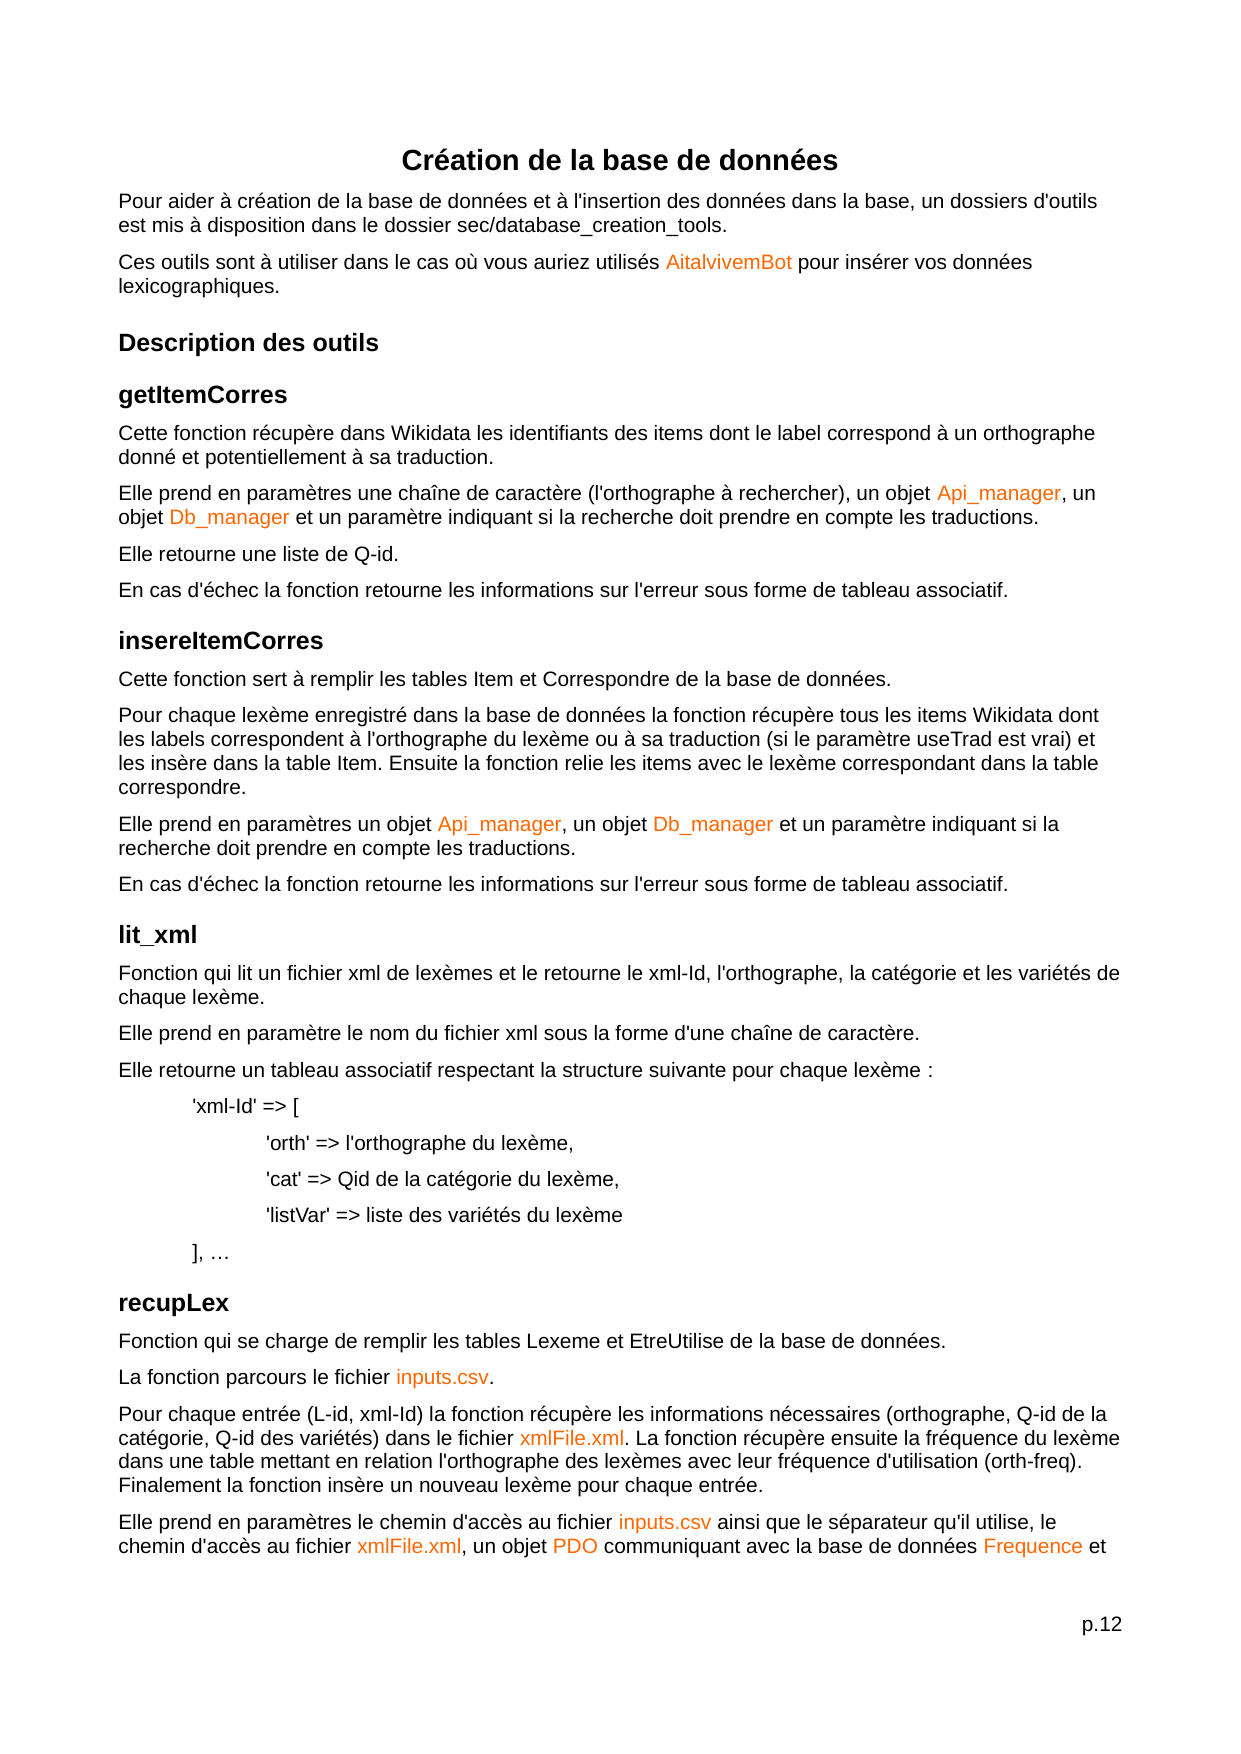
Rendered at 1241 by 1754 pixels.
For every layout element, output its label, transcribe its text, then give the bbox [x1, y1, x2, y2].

text Pour chaque lexème enregistré dans la base de données la fonction récupère tous les items Wikidata dont les labels correspondent à l'orthographe du lexème ou à sa traduction (si le paramètre useTrad est vrai) et les insère dans la table Item. Ensuite la fonction relie les items avec le lexème correspondant dans la table correspondre. [118, 703, 1122, 799]
text Ces outils sont à utiliser dans le cas où vous auriez utilisés AitalvivemBot pour insérer vos données lexicographiques. [118, 249, 1122, 297]
subtitle Description des outils [118, 328, 1122, 356]
subtitle lit_xml [118, 920, 1122, 949]
text Elle prend en paramètres le chemin d'accès au fichier inputs.csv ainsi que le séparateur qu'il utilise, le chemin d'accès au fichier xmlFile.xml, un objet PDO communiquant avec la base de données Frequence et [118, 1510, 1122, 1558]
text En cas d'échec la fonction retourne les informations sur l'erreur sous forme de tableau associatif. [118, 578, 1122, 602]
text Fonction qui se charge de remplir les tables Lexeme et EtreUtilise de la base de données. [118, 1328, 1122, 1352]
text En cas d'échec la fonction retourne les informations sur l'erreur sous forme de tableau associatif. [118, 872, 1122, 896]
subtitle recupLex [118, 1288, 1122, 1317]
text 'xml-Id' => [ [118, 1094, 1122, 1118]
text Fonction qui lit un fichier xml de lexèmes et le retourne le xml-Id, l'orthographe, la catégorie et les variétés de chaque lexème. [118, 961, 1122, 1008]
text ], … [118, 1240, 1122, 1264]
subtitle insereItemCorres [118, 626, 1122, 655]
subtitle Création de la base de données [118, 143, 1122, 177]
text 'listVar' => liste des variétés du lexème [118, 1203, 1122, 1227]
text La fonction parcours le fichier inputs.csv. [118, 1365, 1122, 1389]
text Elle retourne un tableau associatif respectant la structure suivante pour chaque lexème : [118, 1057, 1122, 1081]
text Cette fonction récupère dans Wikidata les identifiants des items dont le label correspond à un orthographe donné et potentiellement à sa traduction. [118, 421, 1122, 468]
subtitle getItemCorres [118, 380, 1122, 409]
text Elle retourne une liste de Q-id. [118, 541, 1122, 565]
text 'orth' => l'orthographe du lexème, [118, 1130, 1122, 1154]
text Elle prend en paramètre le nom du fichier xml sous la forme d'une chaîne de caractère. [118, 1021, 1122, 1045]
text 'cat' => Qid de la catégorie du lexème, [118, 1167, 1122, 1191]
text Pour chaque entrée (L-id, xml-Id) la fonction récupère les informations nécessaires (orthographe, Q-id de la catégorie, Q-id des variétés) dans le fichier xmlFile.xml. La fonction récupère ensuite la fréquence du lexème dans une table mettant en relation l'orthographe des lexèmes avec leur fréquence d'utilisation (orth-freq). Finalement la fonction insère un nouveau lexème pour chaque entrée. [118, 1401, 1122, 1497]
text Cette fonction sert à remplir les tables Item et Correspondre de la base de données. [118, 667, 1122, 691]
text Elle prend en paramètres un objet Api_manager, un objet Db_manager et un paramètre indiquant si la recherche doit prendre en compte les traductions. [118, 811, 1122, 859]
text Elle prend en paramètres une chaîne de caractère (l'orthographe à rechercher), un objet Api_manager, un objet Db_manager et un paramètre indiquant si la recherche doit prendre en compte les traductions. [118, 481, 1122, 529]
text Pour aider à création de la base de données et à l'insertion des données dans la base, un dossiers d'outils est mis à disposition dans le dossier sec/database_creation_tools. [118, 189, 1122, 237]
